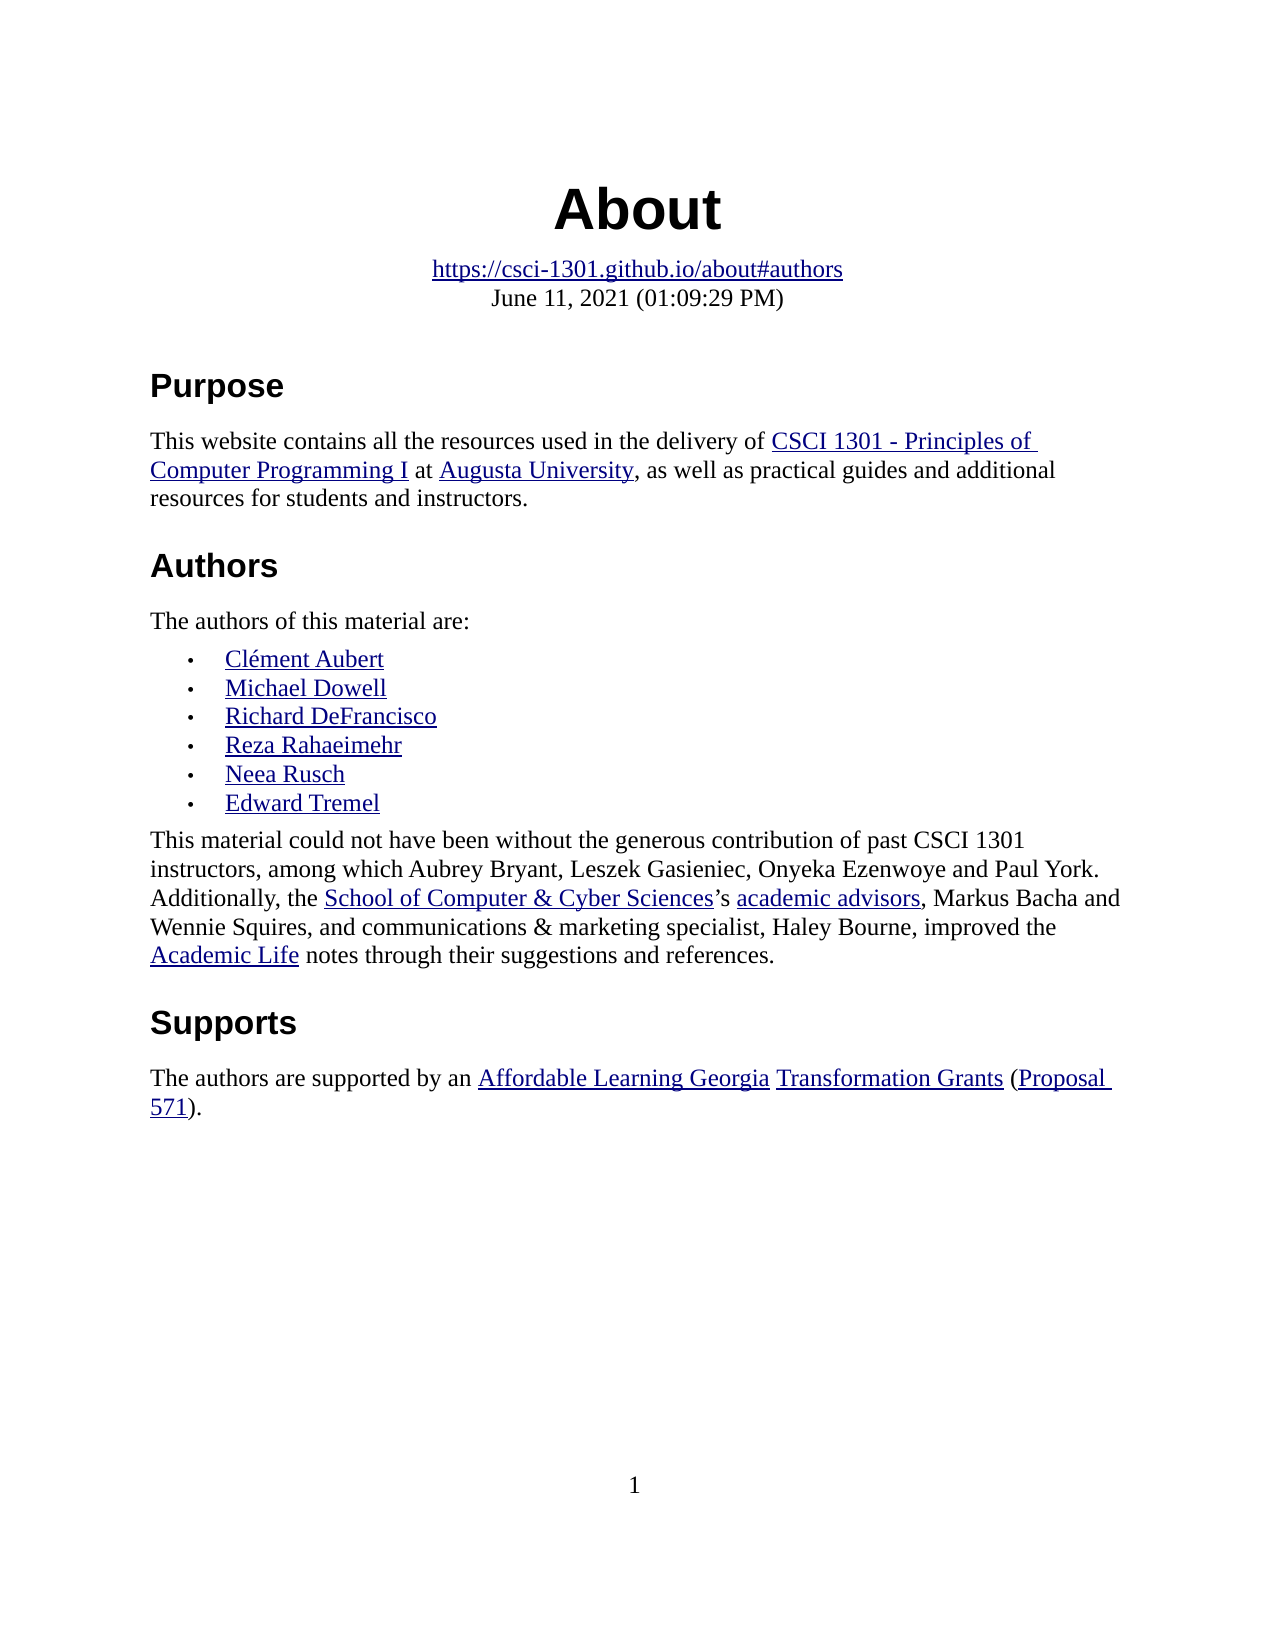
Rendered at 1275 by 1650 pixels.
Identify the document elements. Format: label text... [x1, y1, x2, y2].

list Michael Dowell [187, 673, 1125, 701]
subtitle Authors [150, 546, 1125, 585]
text The authors are supported by an Affordable Learning Georgia Transformation Grants (Proposal 571). [150, 1063, 1125, 1121]
list Reza Rahaeimehr [187, 730, 1125, 759]
text https://csci-1301.github.io/about#authors [150, 254, 1125, 283]
list Edward Tremel [187, 788, 1125, 816]
subtitle Supports [150, 1003, 1125, 1042]
subtitle Purpose [150, 366, 1125, 404]
list Neea Rusch [187, 759, 1125, 788]
list Clément Aubert [187, 644, 1125, 673]
title About [150, 175, 1125, 242]
text This material could not have been without the generous contribution of past CSCI 1301 instructors, among which Aubrey Bryant, Leszek Gasieniec, Onyeka Ezenwoye and Paul York. Additionally, the School of Computer & Cyber Sciences’s academic advisors, Markus Bacha and Wennie Squires, and communications & marketing specialist, Haley Bourne, improved the Academic Life notes through their suggestions and references. [150, 825, 1125, 969]
text June 11, 2021 (01:09:29 PM) [150, 283, 1125, 312]
text This website contains all the resources used in the delivery of CSCI 1301 - Principles of Computer Programming I at Augusta University, as well as practical guides and additional resources for students and instructors. [150, 426, 1125, 512]
text The authors of this material are: [150, 606, 1125, 635]
list Richard DeFrancisco [187, 701, 1125, 730]
